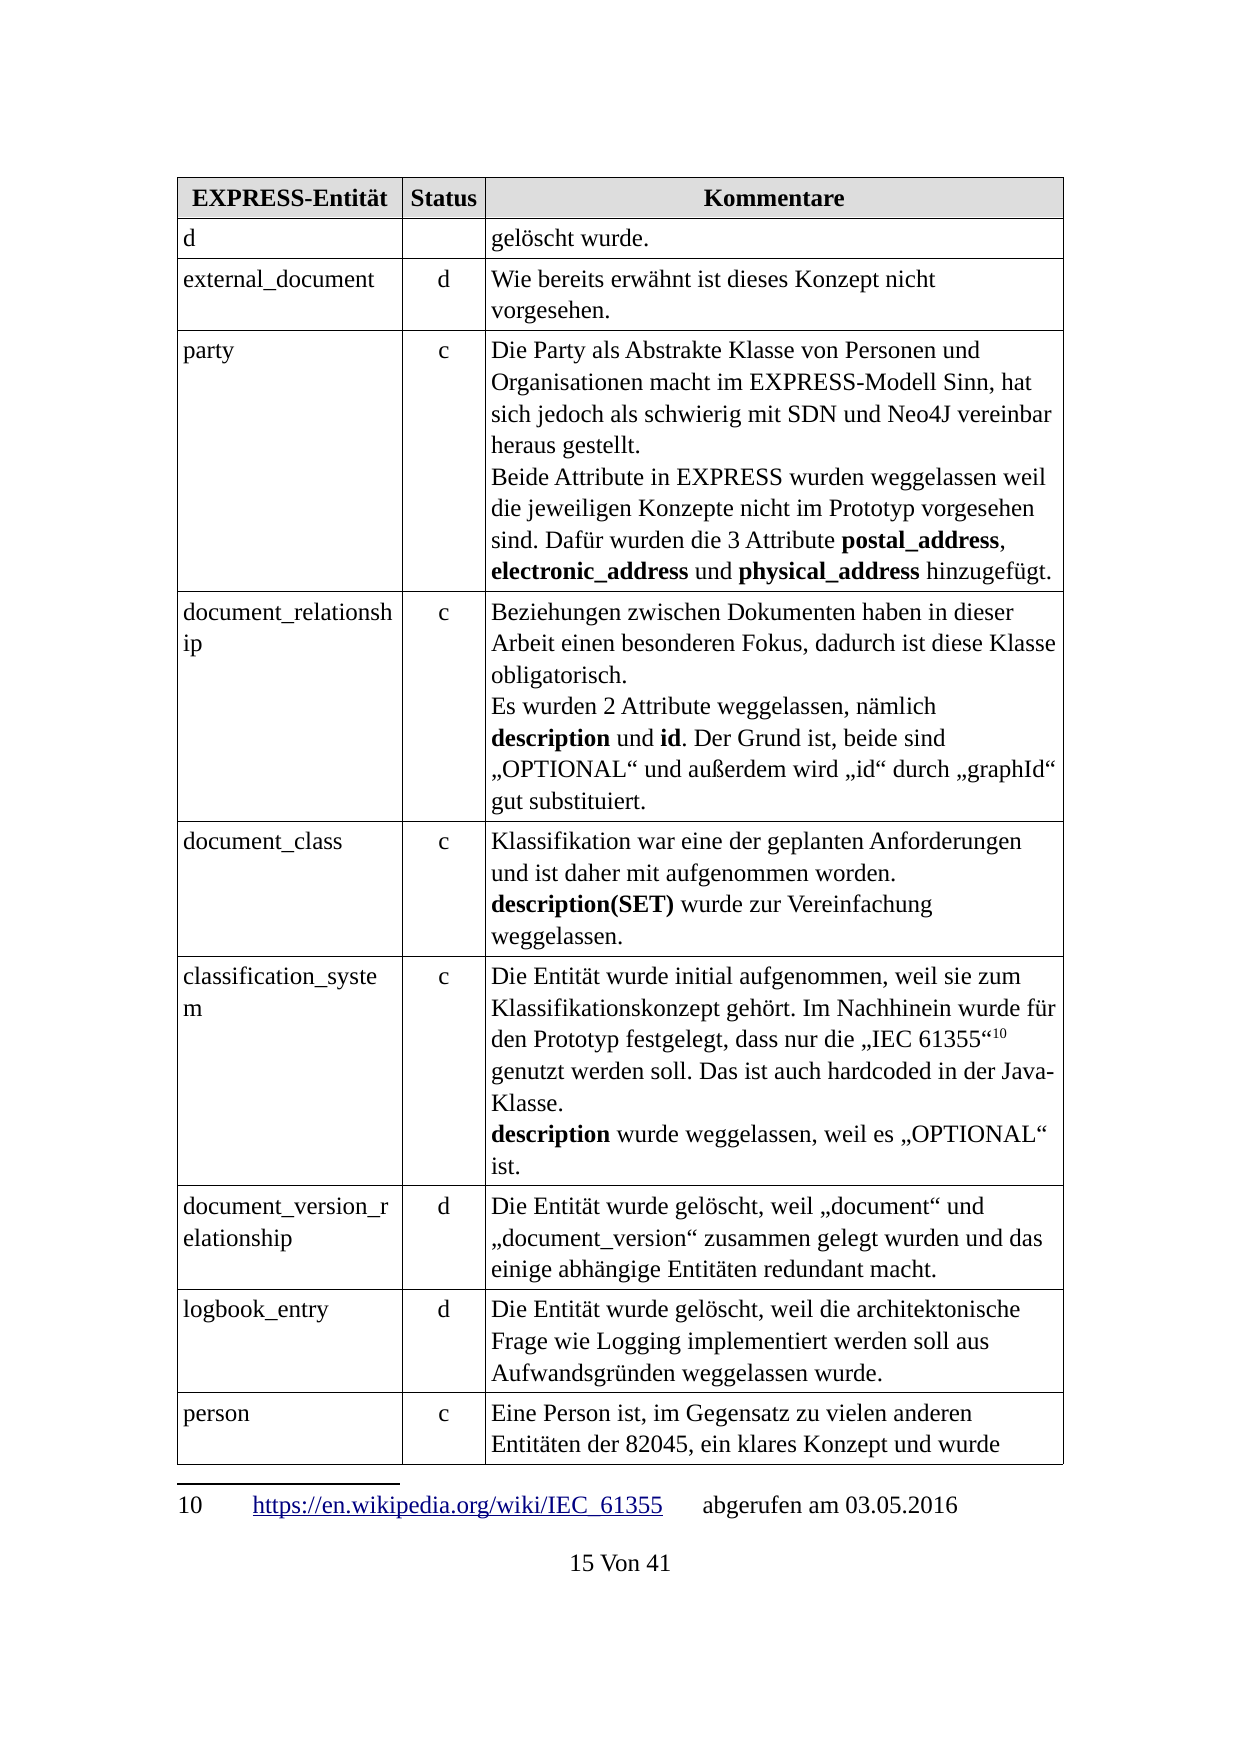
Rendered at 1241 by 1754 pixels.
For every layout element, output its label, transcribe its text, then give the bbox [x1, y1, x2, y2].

table_cell Die Entität wurde initial aufgenommen, weil sie zum Klassifikationskonzept gehört. Im Nachhinein wurde für den Prototyp festgelegt, dass nur die „IEC 61355“ genutzt werden soll. Das ist auch hardcoded in der Java-Klasse. description wurde weggelassen, weil es „OPTIONAL“ ist. [486, 957, 1063, 1185]
table_header Kommentare [486, 178, 1063, 217]
table_cell [403, 219, 485, 258]
table_cell c [403, 957, 485, 1185]
table_cell document_class [178, 822, 402, 956]
table_cell party [178, 331, 402, 591]
table_cell external_document [178, 259, 402, 330]
table_cell c [403, 1393, 485, 1464]
table_cell person [178, 1393, 402, 1464]
table_cell Klassifikation war eine der geplanten Anforderungen und ist daher mit aufgenommen worden. description(SET) wurde zur Vereinfachung weggelassen. [486, 822, 1063, 956]
table_cell Die Party als Abstrakte Klasse von Personen und Organisationen macht im EXPRESS-Modell Sinn, hat sich jedoch als schwierig mit SDN und Neo4J vereinbar heraus gestellt. Beide Attribute in EXPRESS wurden weggelassen weil die jeweiligen Konzepte nicht im Prototyp vorgesehen sind. Dafür wurden die 3 Attribute postal_address, electronic_address und physical_address hinzugefügt. [486, 331, 1063, 591]
table_cell d [403, 259, 485, 330]
table_cell Die Entität wurde gelöscht, weil die architektonische Frage wie Logging implementiert werden soll aus Aufwandsgründen weggelassen wurde. [486, 1290, 1063, 1392]
table_cell Die Entität wurde gelöscht, weil „document“ und „document_version“ zusammen gelegt wurden und das einige abhängige Entitäten redundant macht. [486, 1186, 1063, 1289]
table_cell c [403, 592, 485, 821]
table_cell document_relationship [178, 592, 402, 821]
table_cell c [403, 331, 485, 591]
table_cell d [403, 1290, 485, 1392]
table_cell Eine Person ist, im Gegensatz zu vielen anderen Entitäten der 82045, ein klares Konzept und wurde [486, 1393, 1063, 1464]
table_cell classification_system [178, 957, 402, 1185]
table_cell d [178, 219, 402, 258]
table_cell logbook_entry [178, 1290, 402, 1392]
table_cell c [403, 822, 485, 956]
table_cell Beziehungen zwischen Dokumenten haben in dieser Arbeit einen besonderen Fokus, dadurch ist diese Klasse obligatorisch. Es wurden 2 Attribute weggelassen, nämlich description und id. Der Grund ist, beide sind „OPTIONAL“ und außerdem wird „id“ durch „graphId“ gut substituiert. [486, 592, 1063, 821]
table_cell d [403, 1186, 485, 1289]
table_header EXPRESS-Entität [178, 178, 402, 217]
table_cell gelöscht wurde. [486, 219, 1063, 258]
table_header Status [403, 178, 485, 217]
table_cell Wie bereits erwähnt ist dieses Konzept nicht vorgesehen. [486, 259, 1063, 330]
table_cell document_version_relationship [178, 1186, 402, 1289]
